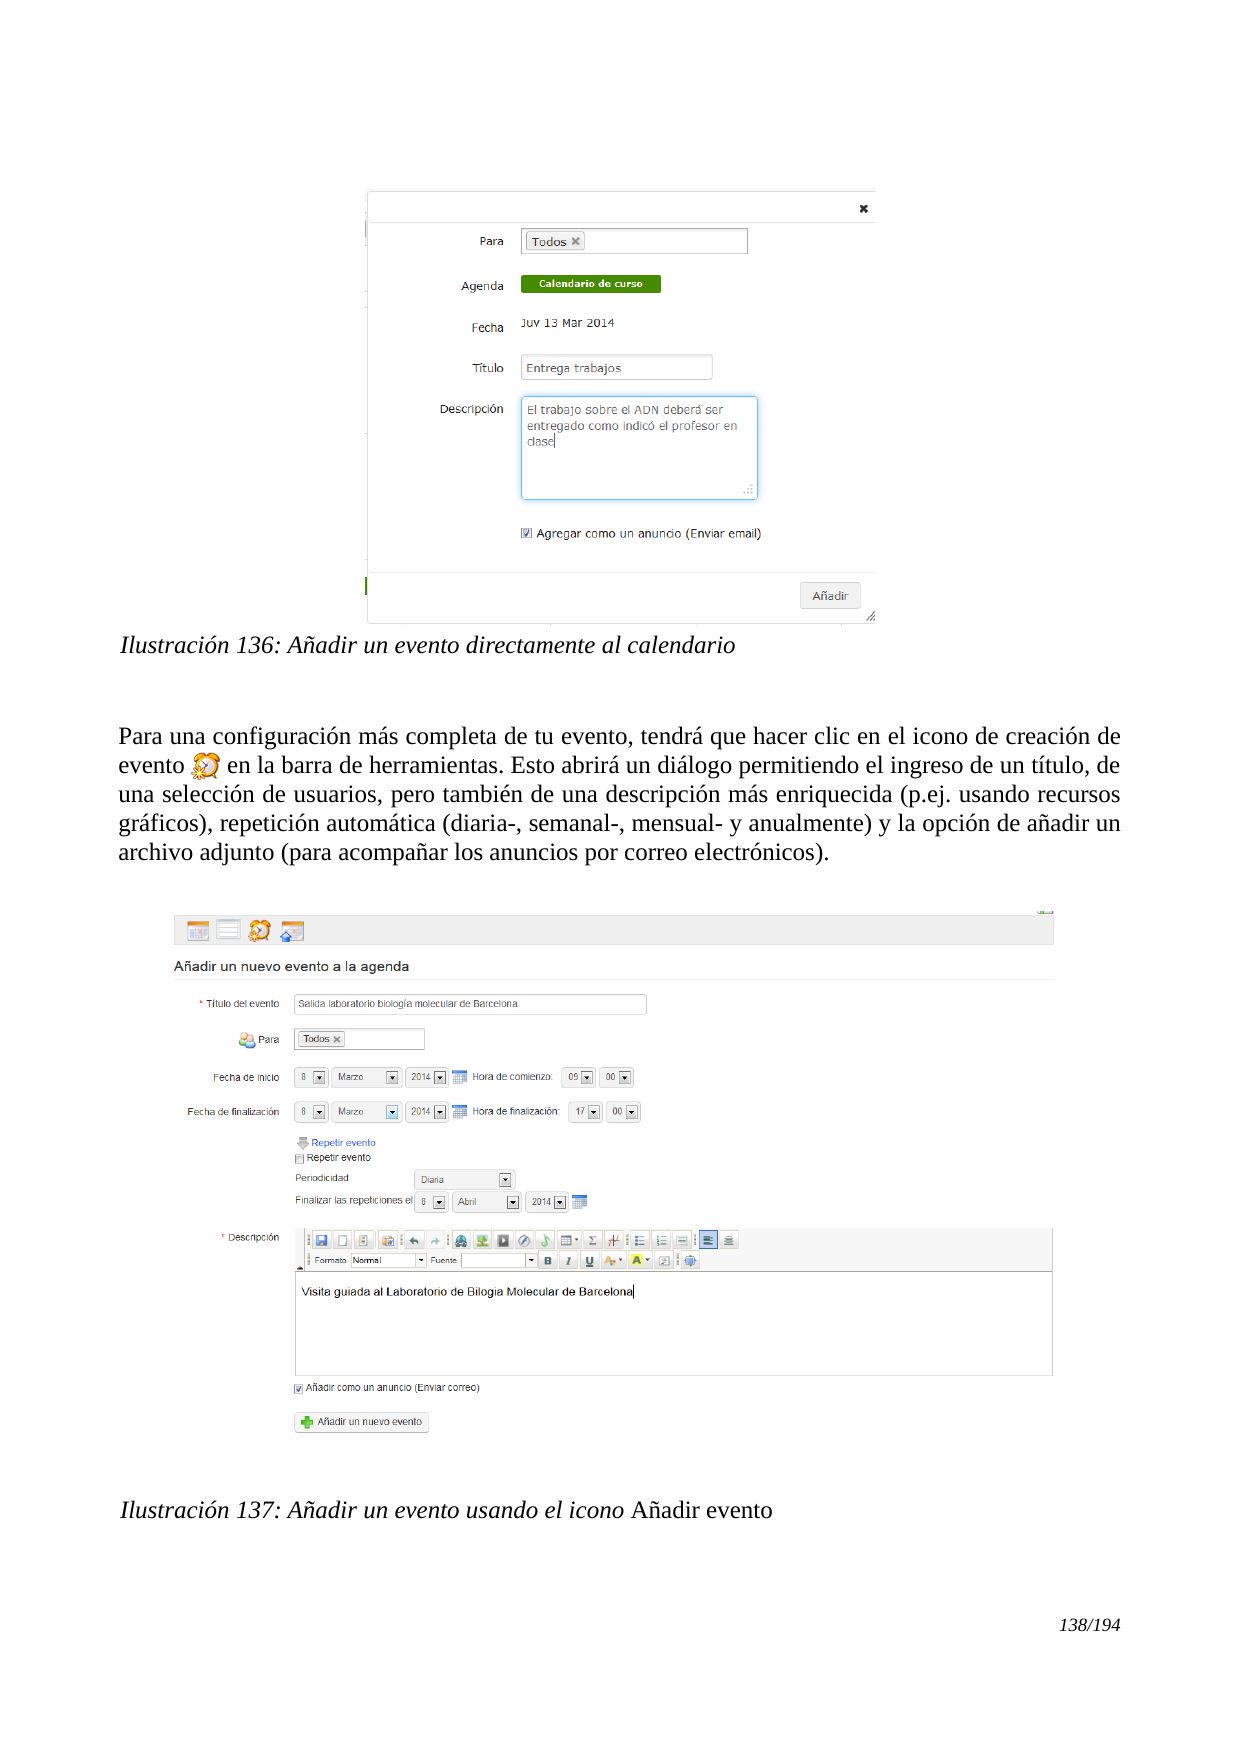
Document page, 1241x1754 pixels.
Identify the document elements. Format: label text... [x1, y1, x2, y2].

picture [365, 188, 876, 625]
picture [191, 750, 221, 780]
picture [172, 911, 1069, 1442]
text Ilustración 137: Añadir un evento usando el icono Añadir evento [120, 1495, 1120, 1524]
text Ilustración 136: Añadir un evento directamente al calendario [120, 631, 1120, 659]
text Para una configuración más completa de tu evento, tendrá que hacer clic en el icono de creación de evento en la barra de herramientas. Esto abrirá un diálogo permitiendo el ingreso de un título, de una selección de usuarios, pero también de una descripción más enriquecida (p.ej. usando recursos gráficos), repetición automática (diaria-, semanal-, mensual- y anualmente) y la opción de añadir un archivo adjunto (para acompañar los anuncios por correo electrónicos). [118, 721, 1122, 866]
